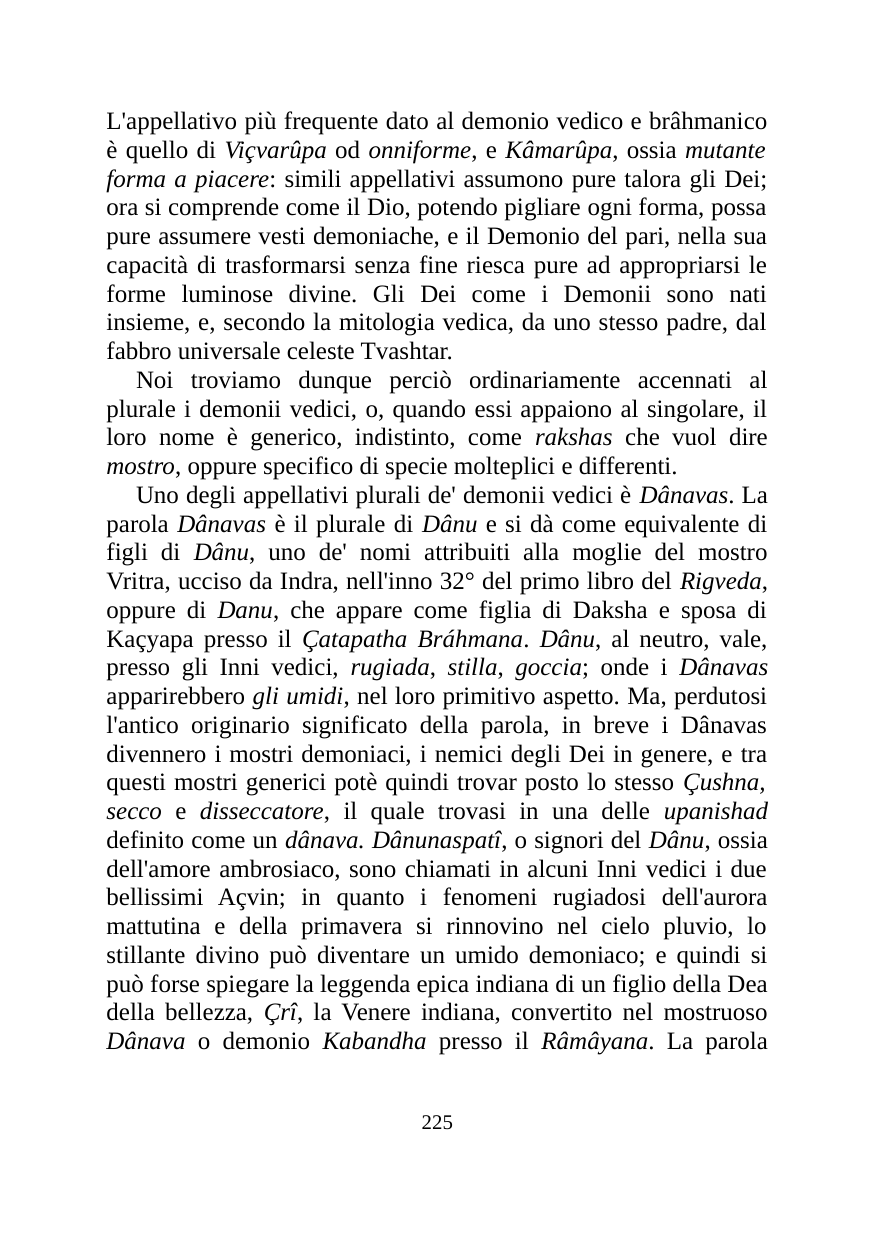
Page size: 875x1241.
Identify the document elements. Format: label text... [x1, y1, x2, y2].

text Uno degli appellativi plurali de' demonii vedici è Dânavas. La parola Dânavas è il plurale di Dânu e si dà come equivalente di figli di Dânu, uno de' nomi attribuiti alla moglie del mostro Vritra, ucciso da Indra, nell'inno 32° del primo libro del Rigveda, oppure di Danu, che appare come figlia di Daksha e sposa di Kaçyapa presso il Çatapatha Bráhmana. Dânu, al neutro, vale, presso gli Inni vedici, rugiada, stilla, goccia; onde i Dânavas apparirebbero gli umidi, nel loro primitivo aspetto. Ma, perdutosi l'antico originario significato della parola, in breve i Dânavas divennero i mostri demoniaci, i nemici degli Dei in genere, e tra questi mostri generici potè quindi trovar posto lo stesso Çushna, secco e disseccatore, il quale trovasi in una delle upanishad definito come un dânava. Dânunaspatî, o signori del Dânu, ossia dell'amore ambrosiaco, sono chiamati in alcuni Inni vedici i due bellissimi Açvin; in quanto i fenomeni rugiadosi dell'aurora mattutina e della primavera si rinnovino nel cielo pluvio, lo stillante divino può diventare un umido demoniaco; e quindi si può forse spiegare la leggenda epica indiana di un figlio della Dea della bellezza, Çrî, la Venere indiana, convertito nel mostruoso Dânava o demonio Kabandha presso il Râmâyana. La parola [106, 480, 768, 1055]
text L'appellativo più frequente dato al demonio vedico e brâhmanico è quello di Viçvarûpa od onniforme, e Kâmarûpa, ossia mutante forma a piacere: simili appellativi assumono pure talora gli Dei; ora si comprende come il Dio, potendo pigliare ogni forma, possa pure assumere vesti demoniache, e il Demonio del pari, nella sua capacità di trasformarsi senza fine riesca pure ad appropriarsi le forme luminose divine. Gli Dei come i Demonii sono nati insieme, e, secondo la mitologia vedica, da uno stesso padre, dal fabbro universale celeste Tvashtar. [106, 106, 768, 365]
text Noi troviamo dunque perciò ordinariamente accennati al plurale i demonii vedici, o, quando essi appaiono al singolare, il loro nome è generico, indistinto, come rakshas che vuol dire mostro, oppure specifico di specie molteplici e differenti. [106, 365, 768, 480]
